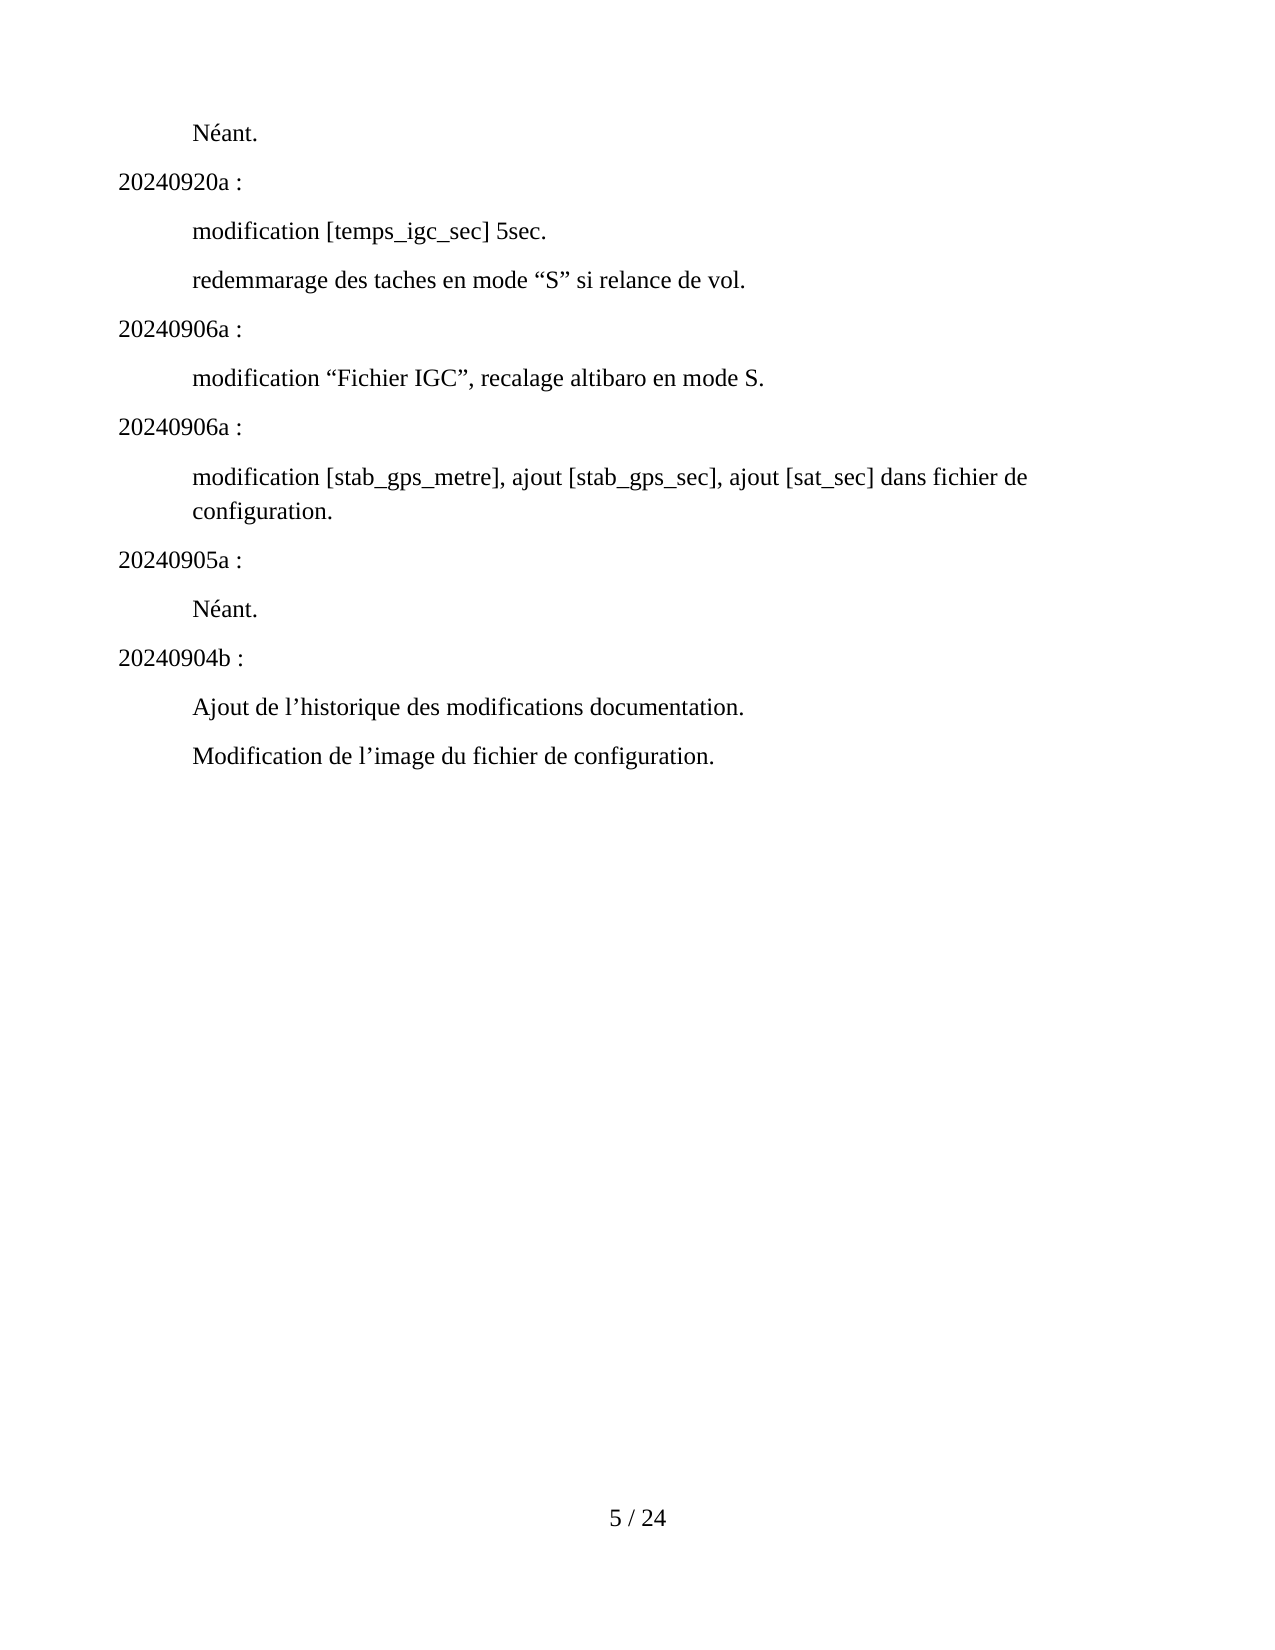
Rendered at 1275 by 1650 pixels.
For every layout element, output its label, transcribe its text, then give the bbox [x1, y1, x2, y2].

text Ajout de l’historique des modifications documentation. [118, 692, 1157, 721]
text Néant. [118, 594, 1157, 623]
text modification “Fichier IGC”, recalage altibaro en mode S. [118, 363, 1157, 392]
text 20240920a : [118, 167, 1157, 196]
text Néant. [118, 118, 1157, 147]
text redemmarage des taches en mode “S” si relance de vol. [118, 265, 1157, 294]
text modification [stab_gps_metre], ajout [stab_gps_sec], ajout [sat_sec] dans fichier de configuration. [118, 462, 1157, 525]
text Modification de l’image du fichier de configuration. [118, 741, 1157, 770]
text 20240906a : [118, 412, 1157, 441]
text 20240906a : [118, 314, 1157, 343]
text 20240905a : [118, 545, 1157, 574]
text modification [temps_igc_sec] 5sec. [118, 216, 1157, 245]
text 20240904b : [118, 643, 1157, 672]
